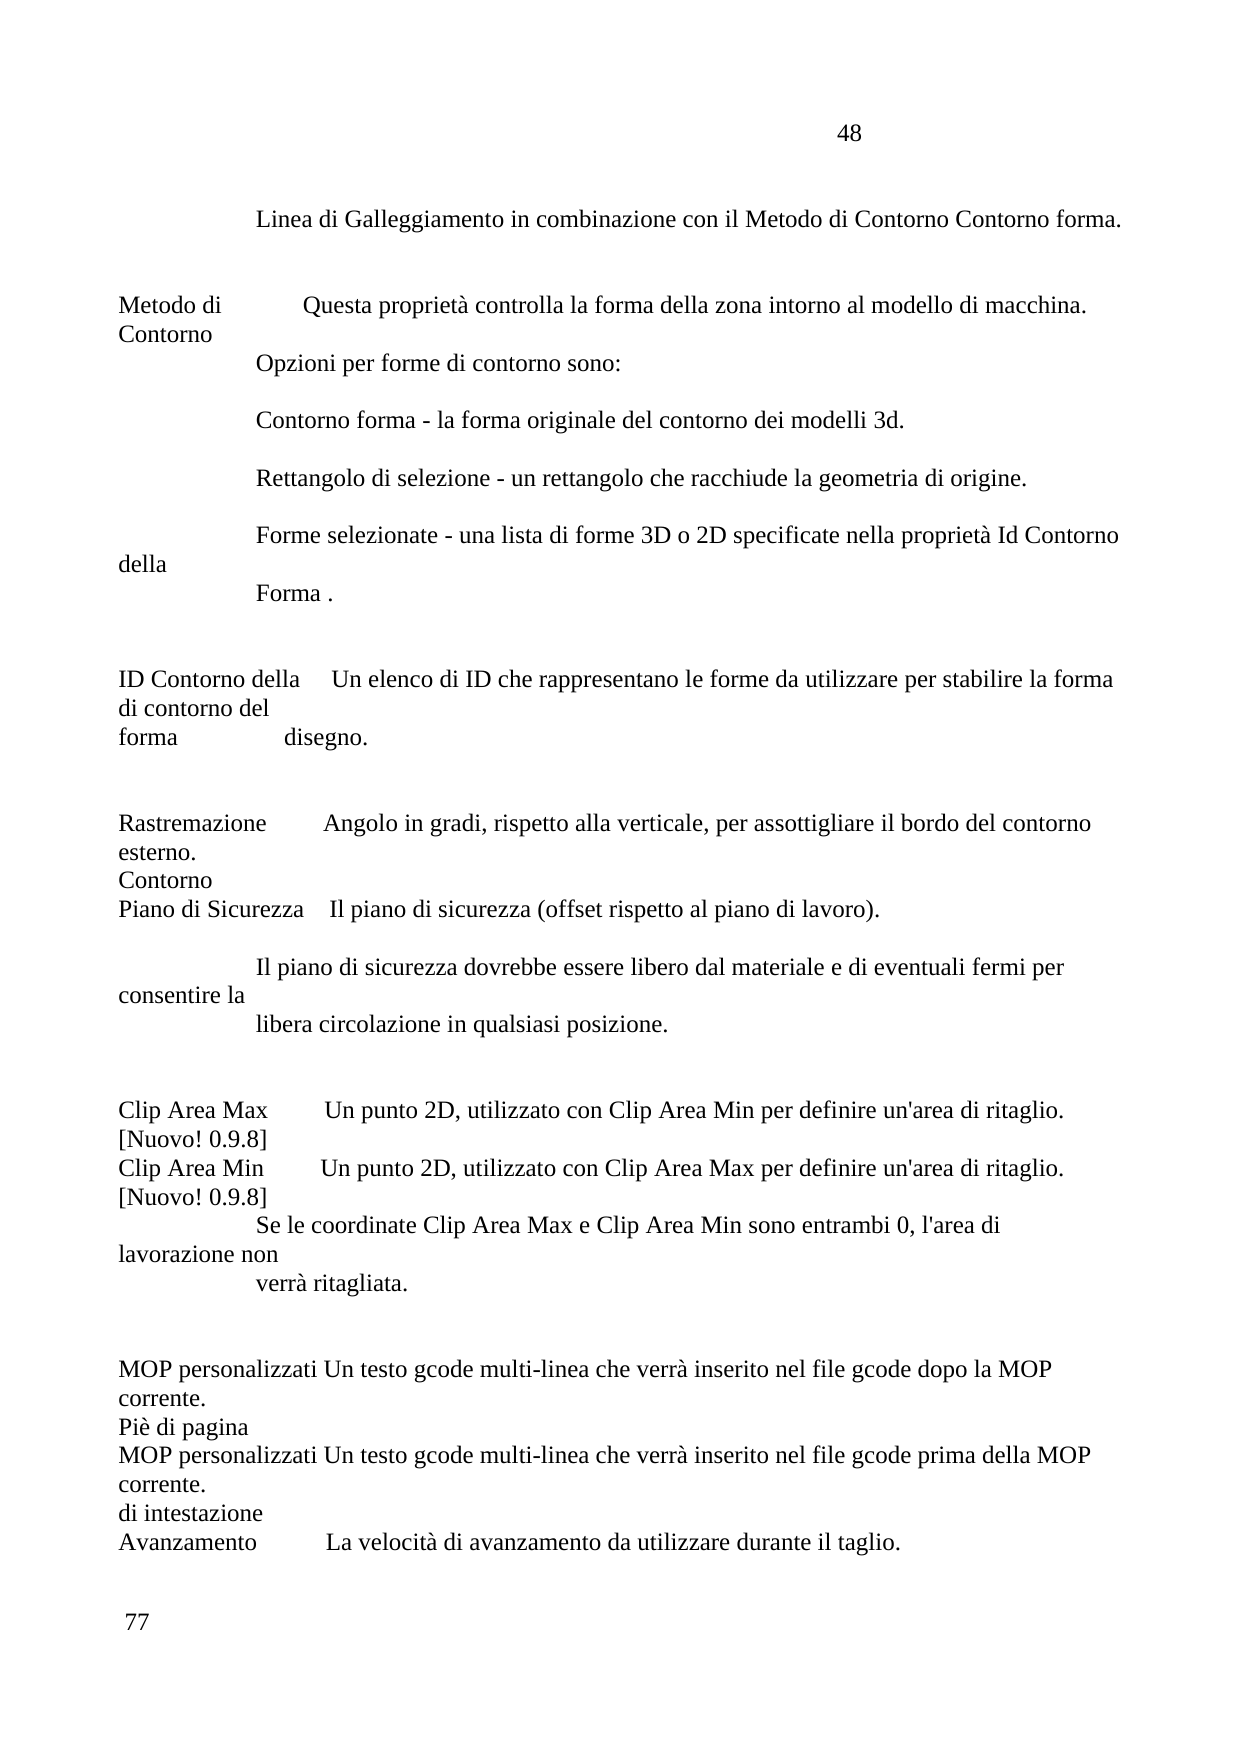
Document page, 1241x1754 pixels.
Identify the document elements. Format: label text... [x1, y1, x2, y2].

text Contorno [118, 866, 1122, 894]
text ID Contorno della Un elenco di ID che rappresentano le forme da utilizzare per stabilire la forma di contorno del [118, 664, 1122, 722]
text Clip Area Max Un punto 2D, utilizzato con Clip Area Min per definire un'area di ritaglio. [118, 1096, 1122, 1124]
text Forma . [118, 578, 1122, 607]
text Metodo di Questa proprietà controlla la forma della zona intorno al modello di macchina. [118, 291, 1122, 319]
text forma disegno. [118, 722, 1122, 751]
text MOP personalizzati Un testo gcode multi-linea che verrà inserito nel file gcode dopo la MOP corrente. [118, 1354, 1122, 1412]
text Rastremazione Angolo in gradi, rispetto alla verticale, per assottigliare il bordo del contorno esterno. [118, 808, 1122, 866]
text Clip Area Min Un punto 2D, utilizzato con Clip Area Max per definire un'area di ritaglio. [118, 1153, 1122, 1182]
text [Nuovo! 0.9.8] [118, 1182, 1122, 1211]
text Forme selezionate - una lista di forme 3D o 2D specificate nella proprietà Id Contorno della [118, 521, 1122, 578]
text Il piano di sicurezza dovrebbe essere libero dal materiale e di eventuali fermi per consentire la [118, 952, 1122, 1009]
text Linea di Galleggiamento in combinazione con il Metodo di Contorno Contorno forma. [118, 204, 1122, 233]
text MOP personalizzati Un testo gcode multi-linea che verrà inserito nel file gcode prima della MOP corrente. [118, 1441, 1122, 1498]
text Piè di pagina [118, 1412, 1122, 1441]
text [Nuovo! 0.9.8] [118, 1124, 1122, 1153]
text 48 [118, 118, 1122, 147]
text Se le coordinate Clip Area Max e Clip Area Min sono entrambi 0, l'area di lavorazione non [118, 1211, 1122, 1268]
text libera circolazione in qualsiasi posizione. [118, 1009, 1122, 1038]
text Opzioni per forme di contorno sono: [118, 348, 1122, 377]
text Rettangolo di selezione - un rettangolo che racchiude la geometria di origine. [118, 463, 1122, 492]
text Contorno [118, 319, 1122, 348]
text Contorno forma - la forma originale del contorno dei modelli 3d. [118, 406, 1122, 434]
text Avanzamento La velocità di avanzamento da utilizzare durante il taglio. [118, 1527, 1122, 1556]
text di intestazione [118, 1498, 1122, 1527]
text verrà ritagliata. [118, 1268, 1122, 1297]
text Piano di Sicurezza Il piano di sicurezza (offset rispetto al piano di lavoro). [118, 894, 1122, 923]
